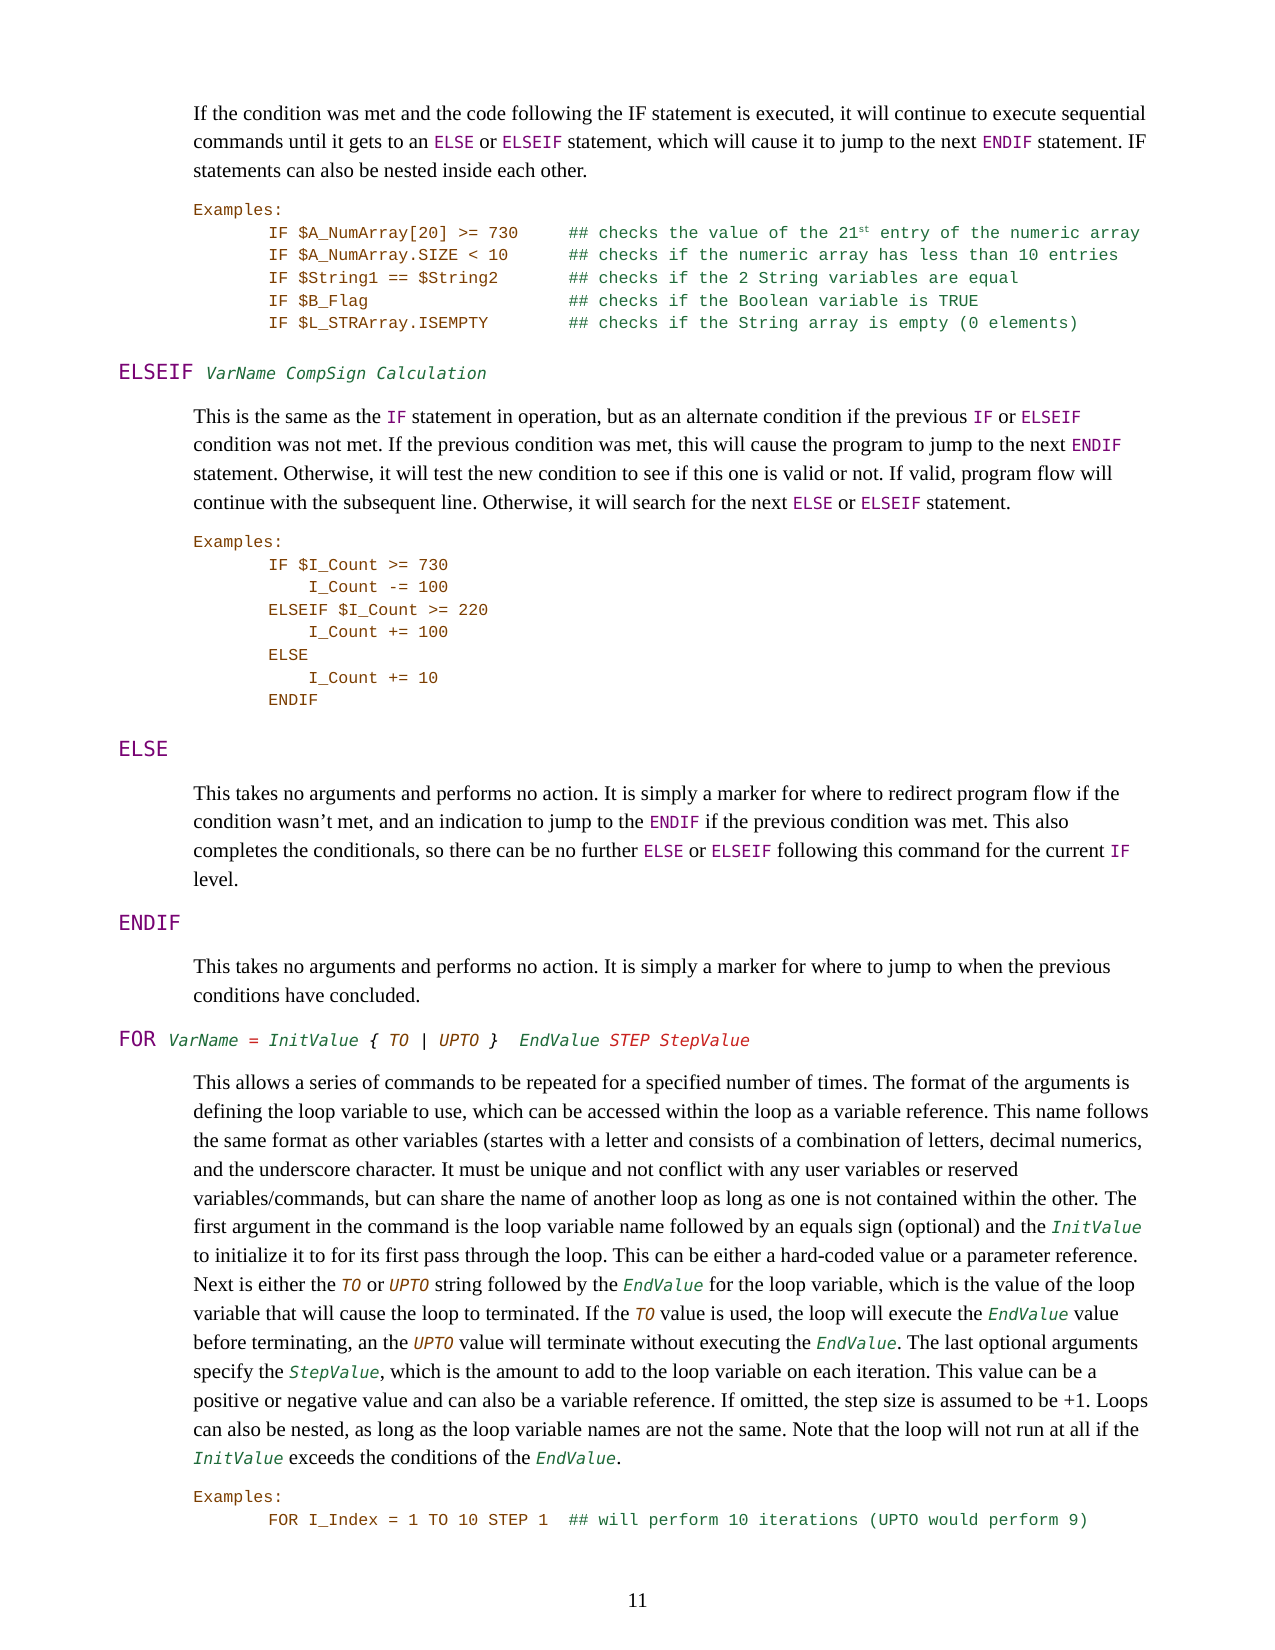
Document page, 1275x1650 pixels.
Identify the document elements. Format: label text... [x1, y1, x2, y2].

text ELSEIF VarName CompSign Calculation [118, 360, 1157, 384]
text FOR VarName = InitValue { TO | UPTO } EndValue STEP StepValue [118, 1027, 1157, 1051]
text This takes no arguments and performs no action. It is simply a marker for where to redirect program flow if the condition wasn’t met, and an indication to jump to the ENDIF if the previous condition was met. This also completes the conditionals, so there can be no further ELSE or ELSEIF following this command for the current IF level. [193, 781, 1157, 891]
text If the condition was met and the code following the IF statement is executed, it will continue to execute sequential commands until it gets to an ELSE or ELSEIF statement, which will cause it to jump to the next ENDIF statement. IF statements can also be nested inside each other. [193, 101, 1157, 182]
text This is the same as the IF statement in operation, but as an alternate condition if the previous IF or ELSEIF condition was not met. If the previous condition was met, this will cause the program to jump to the next ENDIF statement. Otherwise, it will test the new condition to see if this one is valid or not. If valid, program flow will continue with the subsequent line. Otherwise, it will search for the next ELSE or ELSEIF statement. [193, 403, 1157, 514]
text I_Count += 10 [268, 669, 1157, 688]
text IF $String1 == $String2 ## checks if the 2 String variables are equal [268, 269, 1157, 288]
text ELSEIF $I_Count >= 220 [268, 601, 1157, 620]
text Examples: [193, 533, 1157, 552]
text Examples: [193, 202, 1157, 221]
text I_Count += 100 [268, 624, 1157, 643]
text IF $A_NumArray.SIZE < 10 ## checks if the numeric array has less than 10 entries [268, 247, 1157, 266]
text IF $L_STRArray.ISEMPTY ## checks if the String array is empty (0 elements) [268, 315, 1157, 333]
text This allows a series of commands to be repeated for a specified number of times. The format of the arguments is defining the loop variable to use, which can be accessed within the loop as a variable reference. This name follows the same format as other variables (startes with a letter and consists of a combination of letters, decimal numerics, and the underscore character. It must be unique and not conflict with any user variables or reserved variables/commands, but can share the name of another loop as long as one is not contained within the other. The first argument in the command is the loop variable name followed by an equals sign (optional) and the InitValue to initialize it to for its first pass through the loop. This can be either a hard-coded value or a parameter reference. Next is either the TO or UPTO string followed by the EndValue for the loop variable, which is the value of the loop variable that will cause the loop to terminated. If the TO value is used, the loop will execute the EndValue value before terminating, an the UPTO value will terminate without executing the EndValue. The last optional arguments specify the StepValue, which is the amount to add to the loop variable on each iteration. This value can be a positive or negative value and can also be a variable reference. If omitted, the step size is assumed to be +1. Loops can also be nested, as long as the loop variable names are not the same. Note that the loop will not run at all if the InitValue exceeds the conditions of the EndValue. [193, 1070, 1157, 1469]
text ENDIF [118, 911, 1157, 935]
text I_Count -= 100 [268, 579, 1157, 598]
text This takes no arguments and performs no action. It is simply a marker for where to jump to when the previous conditions have concluded. [193, 954, 1157, 1007]
text ENDIF [268, 692, 1157, 711]
text ELSE [268, 647, 1157, 665]
text Examples: [193, 1489, 1157, 1508]
text IF $I_Count >= 730 [268, 556, 1157, 575]
text FOR I_Index = 1 TO 10 STEP 1 ## will perform 10 iterations (UPTO would perform 9) [268, 1511, 1157, 1530]
text IF $A_NumArray[20] >= 730 ## checks the value of the 21st entry of the numeric array [268, 224, 1157, 243]
text ELSE [118, 737, 1157, 761]
text IF $B_Flag ## checks if the Boolean variable is TRUE [268, 292, 1157, 311]
